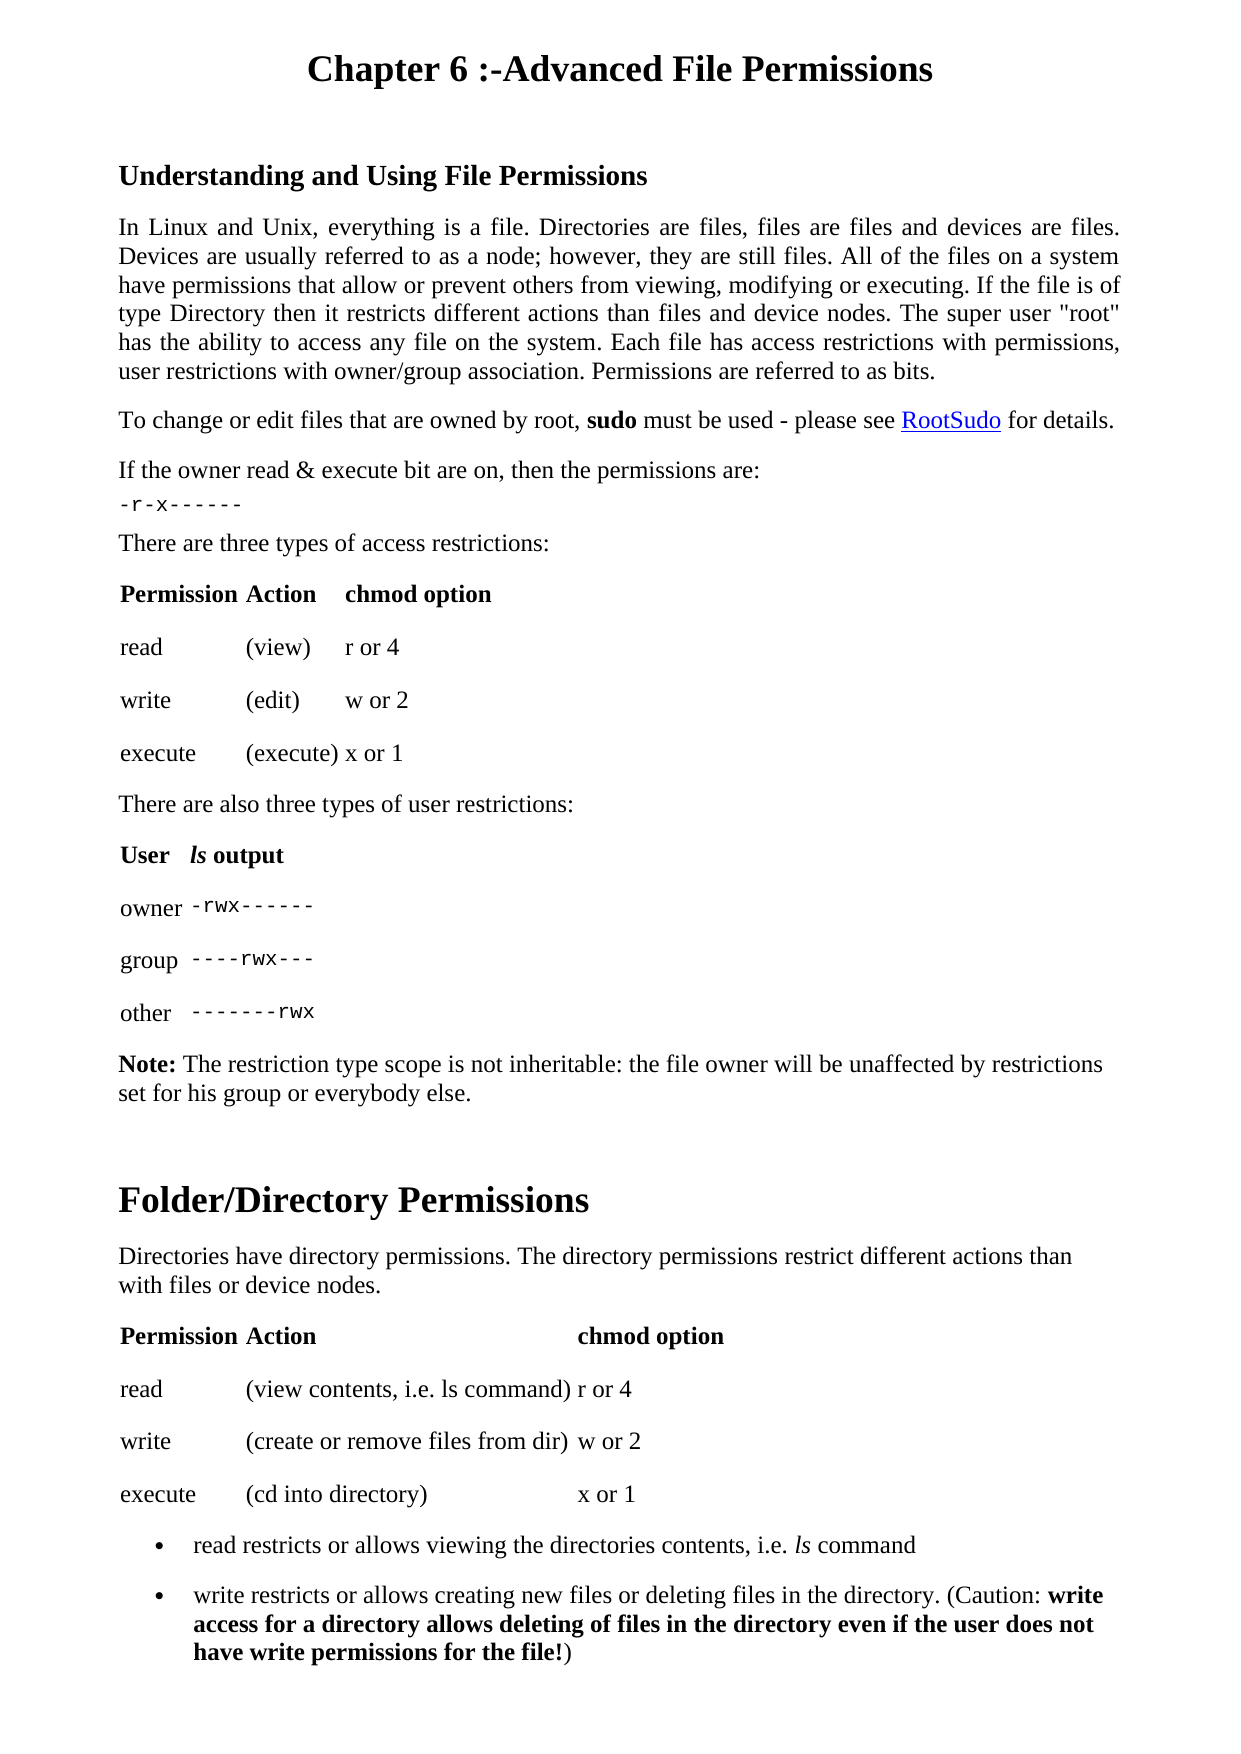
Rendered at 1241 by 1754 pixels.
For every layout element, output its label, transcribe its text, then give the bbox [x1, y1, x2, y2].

table_cell (view) [244, 620, 343, 673]
table_header Permission [118, 1309, 244, 1362]
table_cell other [118, 986, 188, 1039]
text If the owner read & execute bit are on, then the permissions are: [118, 455, 1122, 484]
text Understanding and Using File Permissions [118, 158, 1122, 191]
table_cell owner [118, 881, 188, 933]
table_cell x or 1 [576, 1467, 730, 1520]
table_header chmod option [576, 1309, 730, 1362]
table_cell write [118, 1415, 244, 1467]
text Chapter 6 :-Advanced File Permissions [118, 47, 1122, 90]
table_cell r or 4 [576, 1362, 730, 1414]
table_cell ----rwx--- [189, 934, 321, 986]
table_cell read [118, 1362, 244, 1414]
table_cell x or 1 [343, 726, 498, 778]
table_header Permission [118, 568, 244, 620]
table_cell w or 2 [576, 1415, 730, 1467]
text In Linux and Unix, everything is a file. Directories are files, files are files and devices are files. Devices are usually referred to as a node; however, they are still files. All of the files on a system have permissions that allow or prevent others from viewing, modifying or executing. If the file is of type Directory then it restricts different actions than files and device nodes. The super user "root" has the ability to access any file on the system. Each file has access restrictions with permissions, user restrictions with owner/group association. Permissions are referred to as bits. [118, 212, 1122, 385]
table_cell -------rwx [189, 986, 321, 1039]
table_cell (execute) [244, 726, 343, 778]
table_header User [118, 828, 188, 881]
text There are three types of access restrictions: [118, 528, 1122, 557]
text Note: The restriction type scope is not inheritable: the file owner will be unaffected by restrictions set for his group or everybody else. [118, 1049, 1122, 1107]
text There are also three types of user restrictions: [118, 789, 1122, 818]
table_cell (cd into directory) [244, 1467, 576, 1520]
table_cell (create or remove files from dir) [244, 1415, 576, 1467]
table_cell write [118, 673, 244, 726]
table_cell r or 4 [343, 620, 498, 673]
table_cell -rwx------ [189, 881, 321, 933]
list read restricts or allows viewing the directories contents, i.e. ls command [156, 1530, 1122, 1559]
table_header Action [244, 568, 343, 620]
table_header ls output [189, 828, 321, 881]
table_cell w or 2 [343, 673, 498, 726]
table_cell (edit) [244, 673, 343, 726]
table_cell execute [118, 726, 244, 778]
list write restricts or allows creating new files or deleting files in the directory. (Caution: write access for a directory allows deleting of files in the directory even if the user does not have write permissions for the file!) [156, 1580, 1122, 1666]
text Directories have directory permissions. The directory permissions restrict different actions than with files or device nodes. [118, 1241, 1122, 1299]
text Folder/Directory Permissions [118, 1177, 1122, 1220]
table_cell group [118, 934, 188, 986]
table_header Action [244, 1309, 576, 1362]
table_cell (view contents, i.e. ls command) [244, 1362, 576, 1414]
table_cell read [118, 620, 244, 673]
table_header chmod option [343, 568, 498, 620]
table_cell execute [118, 1467, 244, 1520]
text To change or edit files that are owned by root, sudo must be used - please see RootSudo for details. [118, 406, 1122, 434]
text -r-x------ [118, 494, 1122, 518]
